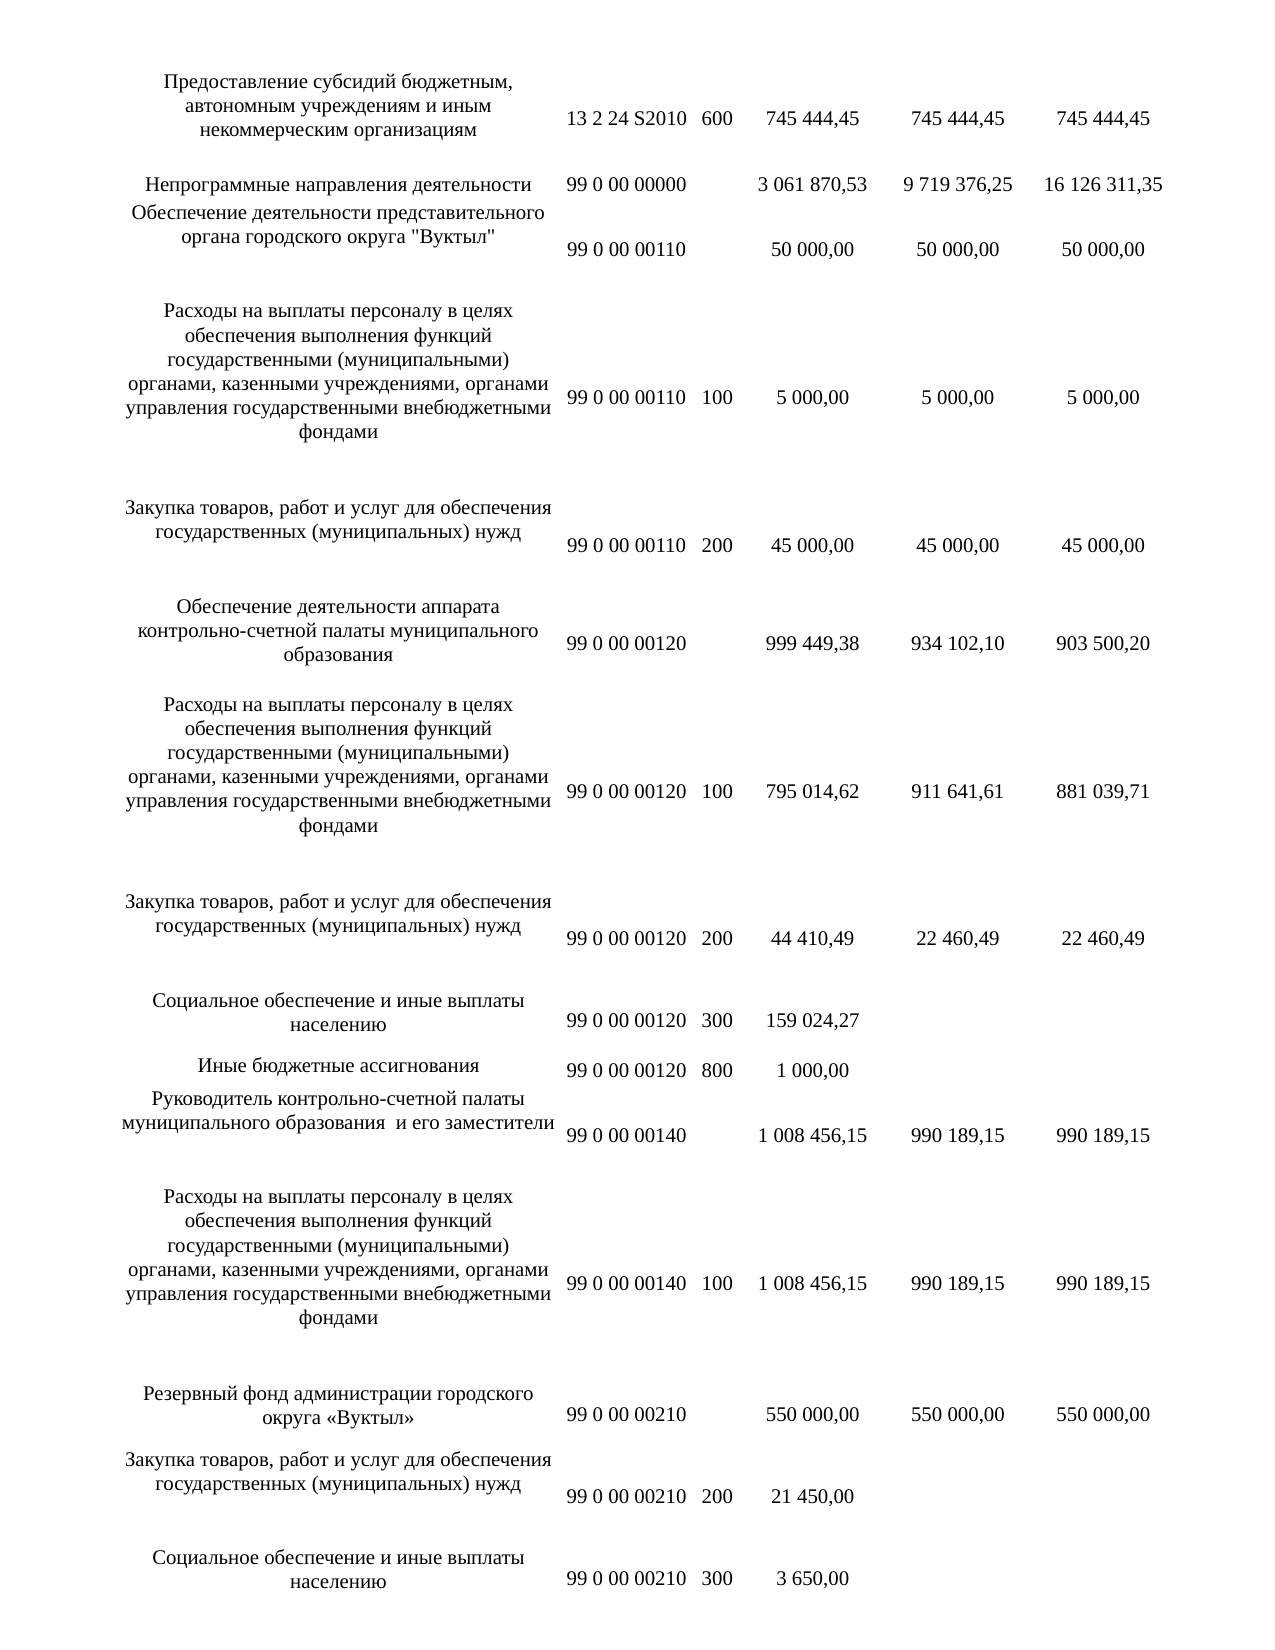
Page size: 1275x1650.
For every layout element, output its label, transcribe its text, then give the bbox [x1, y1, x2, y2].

table_cell 5 000,00 [885, 299, 1030, 495]
table_cell 999 449,38 [740, 594, 885, 692]
table_cell 1 008 456,15 [740, 1086, 885, 1184]
table_cell 50 000,00 [885, 200, 1030, 298]
table_cell [885, 1053, 1030, 1086]
table_cell [885, 1545, 1030, 1611]
table_cell 99 0 00 00210 [558, 1545, 694, 1611]
table_cell 99 0 00 00140 [558, 1086, 694, 1184]
table_cell 45 000,00 [885, 495, 1030, 594]
table_cell 99 0 00 00120 [558, 692, 694, 889]
table_cell 50 000,00 [1030, 200, 1176, 298]
table_cell 45 000,00 [1030, 495, 1176, 594]
table_cell 44 410,49 [740, 889, 885, 987]
table_cell 5 000,00 [740, 299, 885, 495]
table_cell Обеспечение деятельности аппарата контрольно-счетной палаты муниципального образования [118, 594, 558, 692]
table_cell [694, 200, 740, 298]
table_cell Руководитель контрольно-счетной палаты муниципального образования и его заместители [118, 1086, 558, 1184]
table_cell [1030, 1053, 1176, 1086]
table_cell [694, 1086, 740, 1184]
table_cell 99 0 00 00110 [558, 299, 694, 495]
table_cell 159 024,27 [740, 988, 885, 1053]
table_cell 550 000,00 [885, 1381, 1030, 1447]
table_cell 13 2 24 S2010 [558, 69, 694, 167]
table_cell Закупка товаров, работ и услуг для обеспечения государственных (муниципальных) нужд [118, 1447, 558, 1545]
table_cell 1 000,00 [740, 1053, 885, 1086]
table_cell 16 126 311,35 [1030, 167, 1176, 200]
table_cell Расходы на выплаты персоналу в целях обеспечения выполнения функций государственными (муниципальными) органами, казенными учреждениями, органами управления государственными внебюджетными фондами [118, 1184, 558, 1381]
table_cell Иные бюджетные ассигнования [118, 1053, 558, 1086]
table_cell Расходы на выплаты персоналу в целях обеспечения выполнения функций государственными (муниципальными) органами, казенными учреждениями, органами управления государственными внебюджетными фондами [118, 299, 558, 495]
table_cell Социальное обеспечение и иные выплаты населению [118, 988, 558, 1053]
table_cell [694, 167, 740, 200]
table_cell Социальное обеспечение и иные выплаты населению [118, 1545, 558, 1611]
table_cell [694, 1381, 740, 1447]
table_cell 990 189,15 [885, 1086, 1030, 1184]
table_cell [885, 988, 1030, 1053]
table_cell [1030, 1545, 1176, 1611]
table_cell [1030, 1447, 1176, 1545]
table_cell 745 444,45 [740, 69, 885, 167]
table_cell [1030, 988, 1176, 1053]
table_cell 300 [694, 988, 740, 1053]
table_cell 9 719 376,25 [885, 167, 1030, 200]
table_cell Закупка товаров, работ и услуг для обеспечения государственных (муниципальных) нужд [118, 889, 558, 987]
table_cell 99 0 00 00120 [558, 594, 694, 692]
table_cell 1 008 456,15 [740, 1184, 885, 1381]
table_cell 99 0 00 00120 [558, 889, 694, 987]
table_cell Расходы на выплаты персоналу в целях обеспечения выполнения функций государственными (муниципальными) органами, казенными учреждениями, органами управления государственными внебюджетными фондами [118, 692, 558, 889]
table_cell 100 [694, 692, 740, 889]
table_cell 3 650,00 [740, 1545, 885, 1611]
table_cell 600 [694, 69, 740, 167]
table_cell Непрограммные направления деятельности [118, 167, 558, 200]
table_cell 990 189,15 [885, 1184, 1030, 1381]
table_cell Предоставление субсидий бюджетным, автономным учреждениям и иным некоммерческим организациям [118, 69, 558, 167]
table_cell 795 014,62 [740, 692, 885, 889]
table_cell 99 0 00 00210 [558, 1381, 694, 1447]
table_cell 550 000,00 [1030, 1381, 1176, 1447]
table_cell 100 [694, 299, 740, 495]
table_cell 745 444,45 [1030, 69, 1176, 167]
table_cell 22 460,49 [885, 889, 1030, 987]
table_cell 200 [694, 889, 740, 987]
table_cell 3 061 870,53 [740, 167, 885, 200]
table_cell 99 0 00 00120 [558, 988, 694, 1053]
table_cell 99 0 00 00140 [558, 1184, 694, 1381]
table_cell Закупка товаров, работ и услуг для обеспечения государственных (муниципальных) нужд [118, 495, 558, 594]
table_cell 800 [694, 1053, 740, 1086]
table_cell [885, 1447, 1030, 1545]
table_cell 50 000,00 [740, 200, 885, 298]
table_cell 21 450,00 [740, 1447, 885, 1545]
table_cell 99 0 00 00110 [558, 495, 694, 594]
table_cell 990 189,15 [1030, 1086, 1176, 1184]
table_cell 99 0 00 00120 [558, 1053, 694, 1086]
table_cell 300 [694, 1545, 740, 1611]
table_cell 550 000,00 [740, 1381, 885, 1447]
table_cell Обеспечение деятельности представительного органа городского округа "Вуктыл" [118, 200, 558, 298]
table_cell 881 039,71 [1030, 692, 1176, 889]
table_cell 5 000,00 [1030, 299, 1176, 495]
table_cell 100 [694, 1184, 740, 1381]
table_cell [694, 594, 740, 692]
table_cell 22 460,49 [1030, 889, 1176, 987]
table_cell 934 102,10 [885, 594, 1030, 692]
table_cell 911 641,61 [885, 692, 1030, 889]
table_cell Резервный фонд администрации городского округа «Вуктыл» [118, 1381, 558, 1447]
table_cell 99 0 00 00110 [558, 200, 694, 298]
table_cell 990 189,15 [1030, 1184, 1176, 1381]
table_cell 200 [694, 495, 740, 594]
table_cell 45 000,00 [740, 495, 885, 594]
table_cell 745 444,45 [885, 69, 1030, 167]
table_cell 200 [694, 1447, 740, 1545]
table_cell 99 0 00 00210 [558, 1447, 694, 1545]
table_cell 99 0 00 00000 [558, 167, 694, 200]
table_cell 903 500,20 [1030, 594, 1176, 692]
